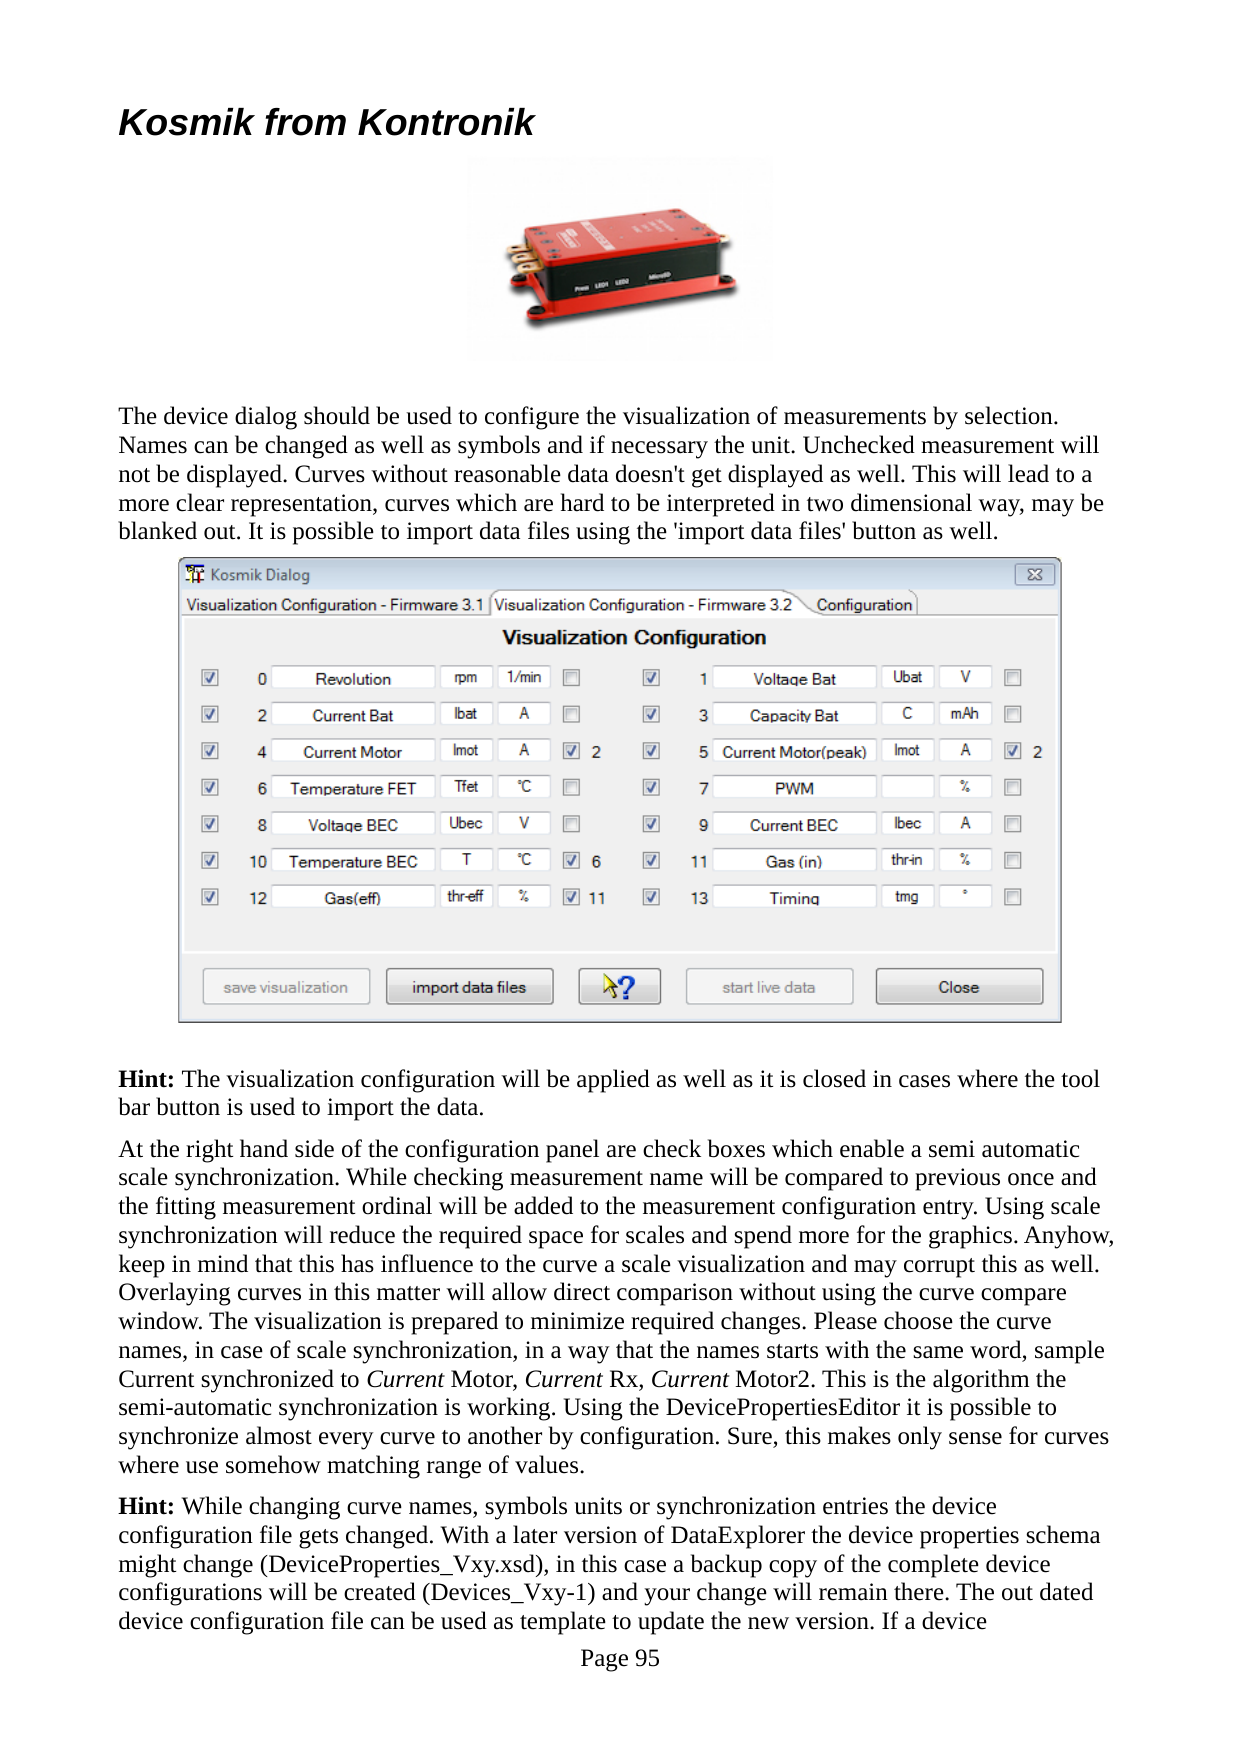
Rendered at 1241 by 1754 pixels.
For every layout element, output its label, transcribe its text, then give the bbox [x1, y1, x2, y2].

text Hint: The visualization configuration will be applied as well as it is closed in cases where the tool bar button is used to import the data. [118, 1064, 1122, 1121]
picture [466, 155, 774, 361]
text The device dialog should be used to configure the visualization of measurements by selection. Names can be changed as well as symbols and if necessary the unit. Unchecked measurement will not be displayed. Curves without reasonable data doesn't get displayed as well. This will lead to a more clear representation, curves which are hard to be interpreted in two dimensional way, may be blanked out. It is possible to import data files using the 'import data files' button as well. [118, 401, 1122, 545]
text Hint: While changing curve names, symbols units or synchronization entries the device configuration file gets changed. With a later version of DataExplorer the device properties schema might change (DeviceProperties_Vxy.xsd), in this case a backup copy of the complete device configurations will be created (Devices_Vxy-1) and your change will remain there. The out dated device configuration file can be used as template to update the new version. If a device [118, 1491, 1122, 1635]
subtitle Kosmik from Kontronik [118, 100, 1122, 143]
picture [178, 557, 1062, 1023]
text At the right hand side of the configuration panel are check boxes which enable a semi automatic scale synchronization. While checking measurement name will be compared to previous once and the fitting measurement ordinal will be added to the measurement configuration entry. Using scale synchronization will reduce the required space for scales and spend more for the graphics. Anyhow, keep in mind that this has influence to the curve a scale visualization and may corrupt this as well. Overlaying curves in this matter will allow direct comparison without using the curve compare window. The visualization is prepared to minimize required changes. Please choose the curve names, in case of scale synchronization, in a way that the names starts with the same word, sample Current synchronized to Current Motor, Current Rx, Current Motor2. This is the algorithm the semi-automatic synchronization is working. Using the DevicePropertiesEditor it is possible to synchronize almost every curve to another by configuration. Sure, this makes only sense for curves where use somehow matching range of values. [118, 1134, 1122, 1479]
